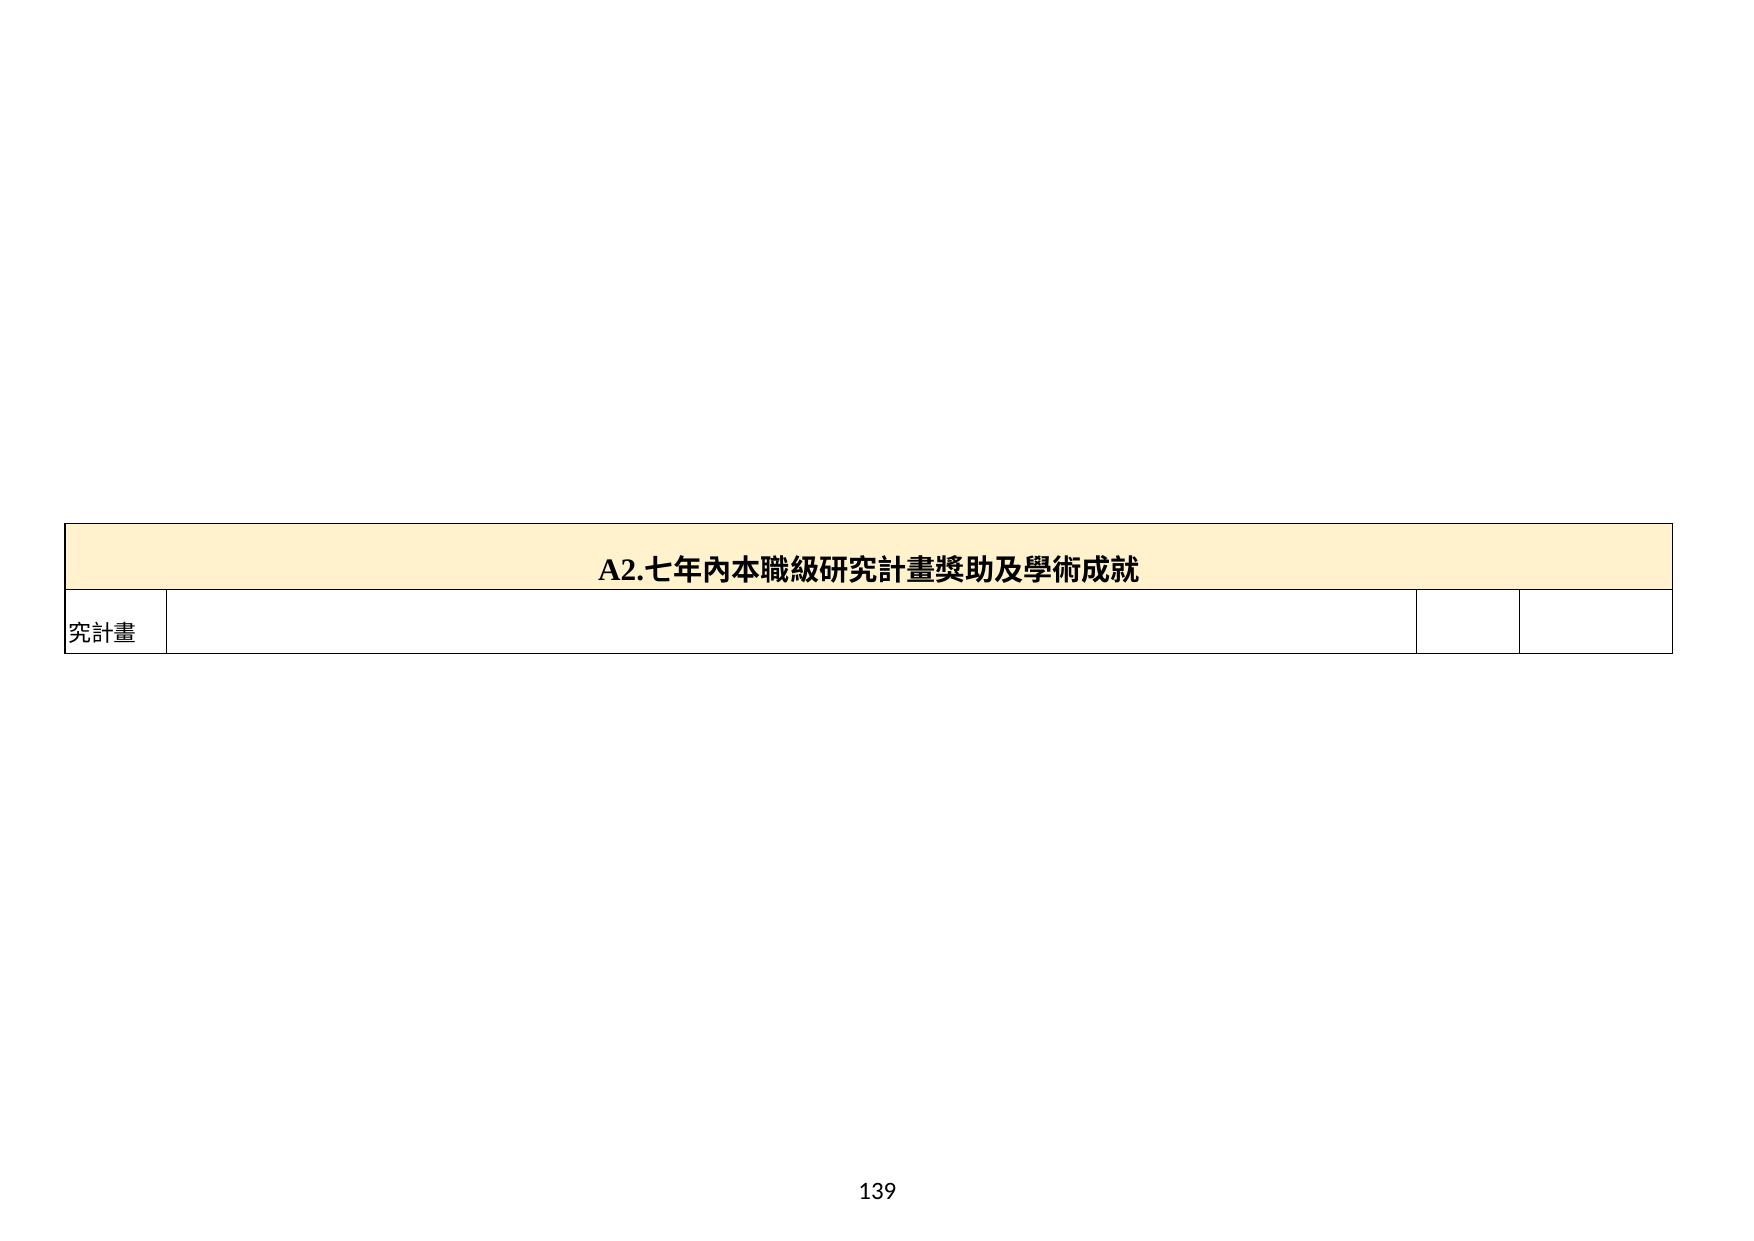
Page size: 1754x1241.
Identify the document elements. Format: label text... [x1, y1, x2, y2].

table_cell 究計畫 [66, 590, 166, 653]
table_header A2.七年內本職級研究計畫獎助及學術成就 [66, 524, 1672, 589]
table_cell [1417, 590, 1519, 653]
table_cell [167, 590, 1416, 653]
table_cell [1520, 590, 1672, 653]
